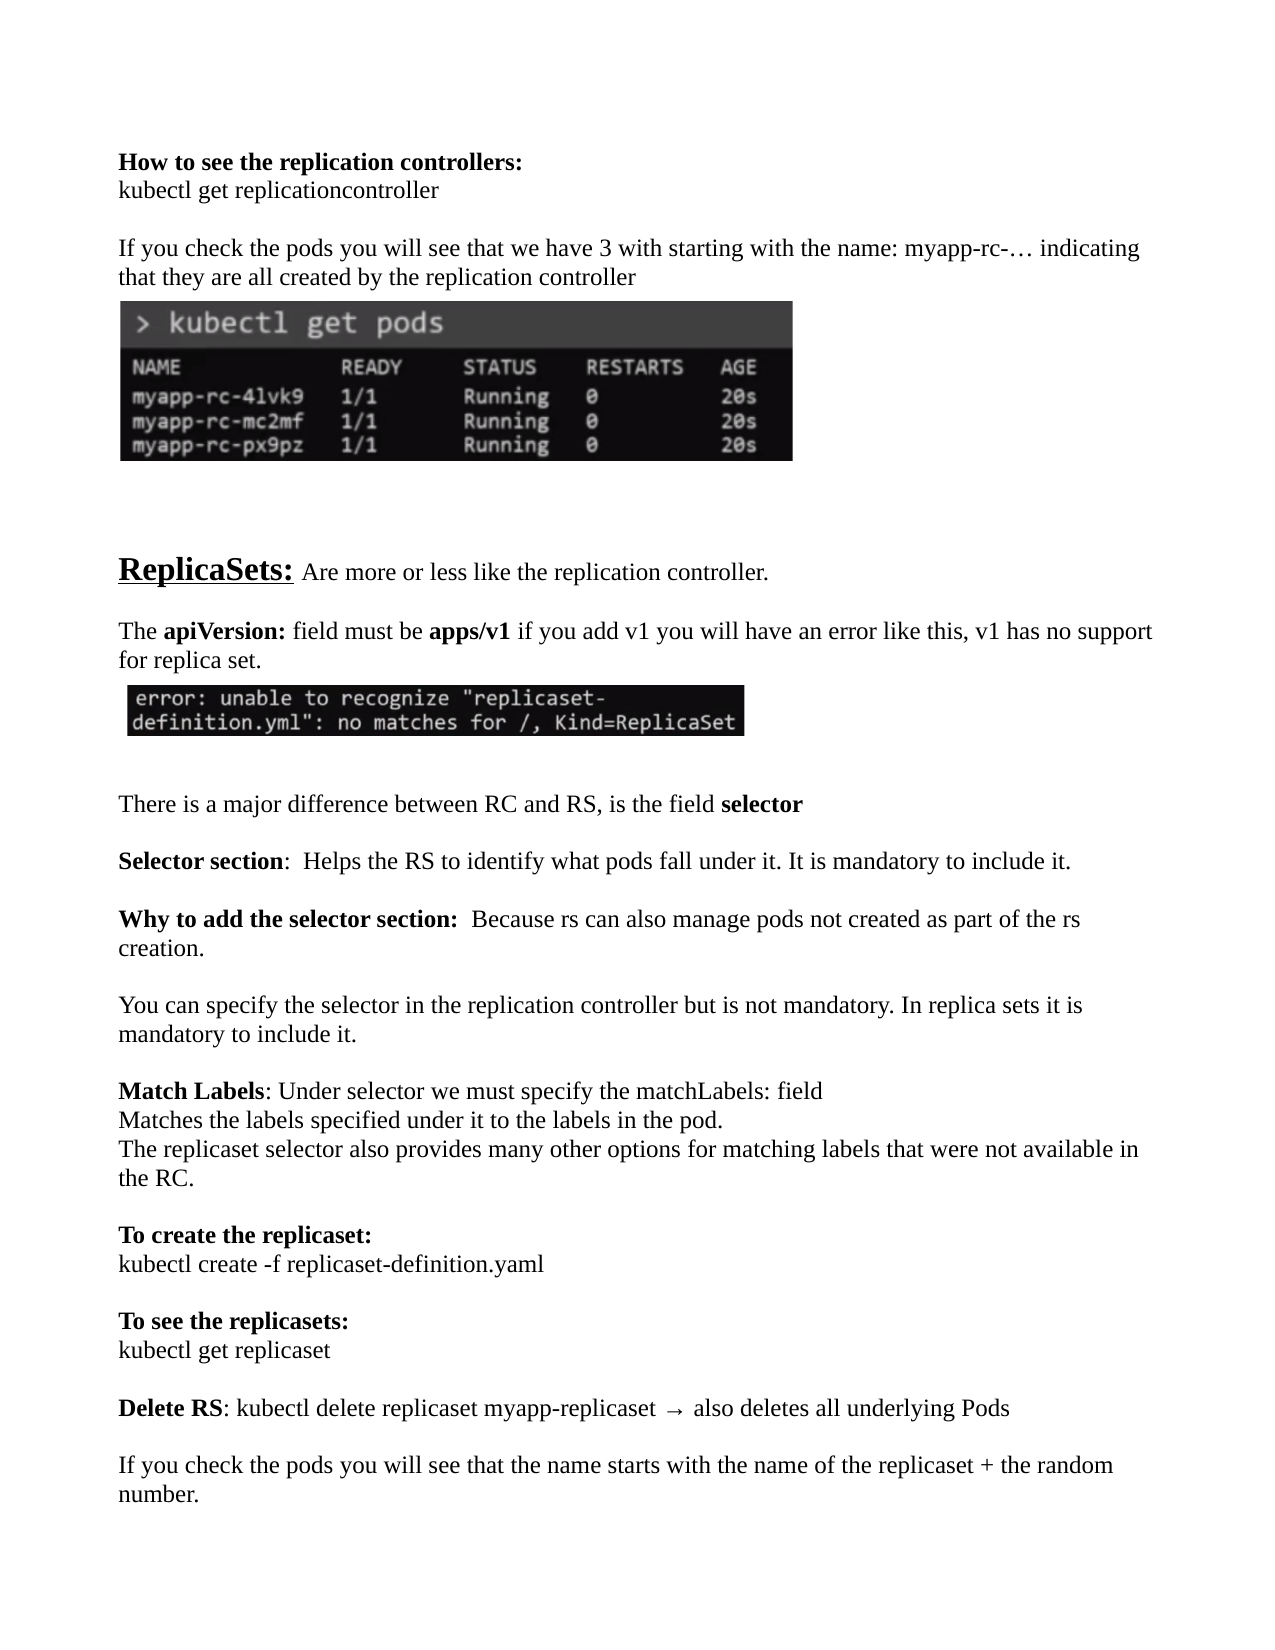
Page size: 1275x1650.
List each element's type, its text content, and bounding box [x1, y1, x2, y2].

text ReplicaSets: Are more or less like the replication controller. [118, 549, 1157, 588]
text How to see the replication controllers: [118, 147, 1157, 176]
text The apiVersion: field must be apps/v1 if you add v1 you will have an error like this, v1 has no support for replica set. [118, 616, 1157, 674]
text Delete RS: kubectl delete replicaset myapp-replicaset → also deletes all underlying Pods [118, 1393, 1157, 1421]
text kubectl get replicationcontroller [118, 176, 1157, 204]
text kubectl get replicaset [118, 1335, 1157, 1364]
text Why to add the selector section: Because rs can also manage pods not created as part of the rs creation. [118, 904, 1157, 961]
text To see the replicasets: [118, 1306, 1157, 1335]
text Match Labels: Under selector we must specify the matchLabels: field [118, 1076, 1157, 1105]
text If you check the pods you will see that we have 3 with starting with the name: myapp-rc-… indicating that they are all created by the replication controller [118, 233, 1157, 291]
text The replicaset selector also provides many other options for matching labels that were not available in the RC. [118, 1134, 1157, 1191]
text You can specify the selector in the replication controller but is not mandatory. In replica sets it is mandatory to include it. [118, 990, 1157, 1048]
text Matches the labels specified under it to the labels in the pod. [118, 1105, 1157, 1134]
picture [127, 685, 745, 736]
text To create the replicaset: [118, 1220, 1157, 1249]
text kubectl create -f replicaset-definition.yaml [118, 1249, 1157, 1278]
text Selector section: Helps the RS to identify what pods fall under it. It is mandatory to include it. [118, 846, 1157, 875]
picture [120, 301, 793, 461]
text If you check the pods you will see that the name starts with the name of the replicaset + the random number. [118, 1450, 1157, 1508]
text There is a major difference between RC and RS, is the field selector [118, 789, 1157, 818]
